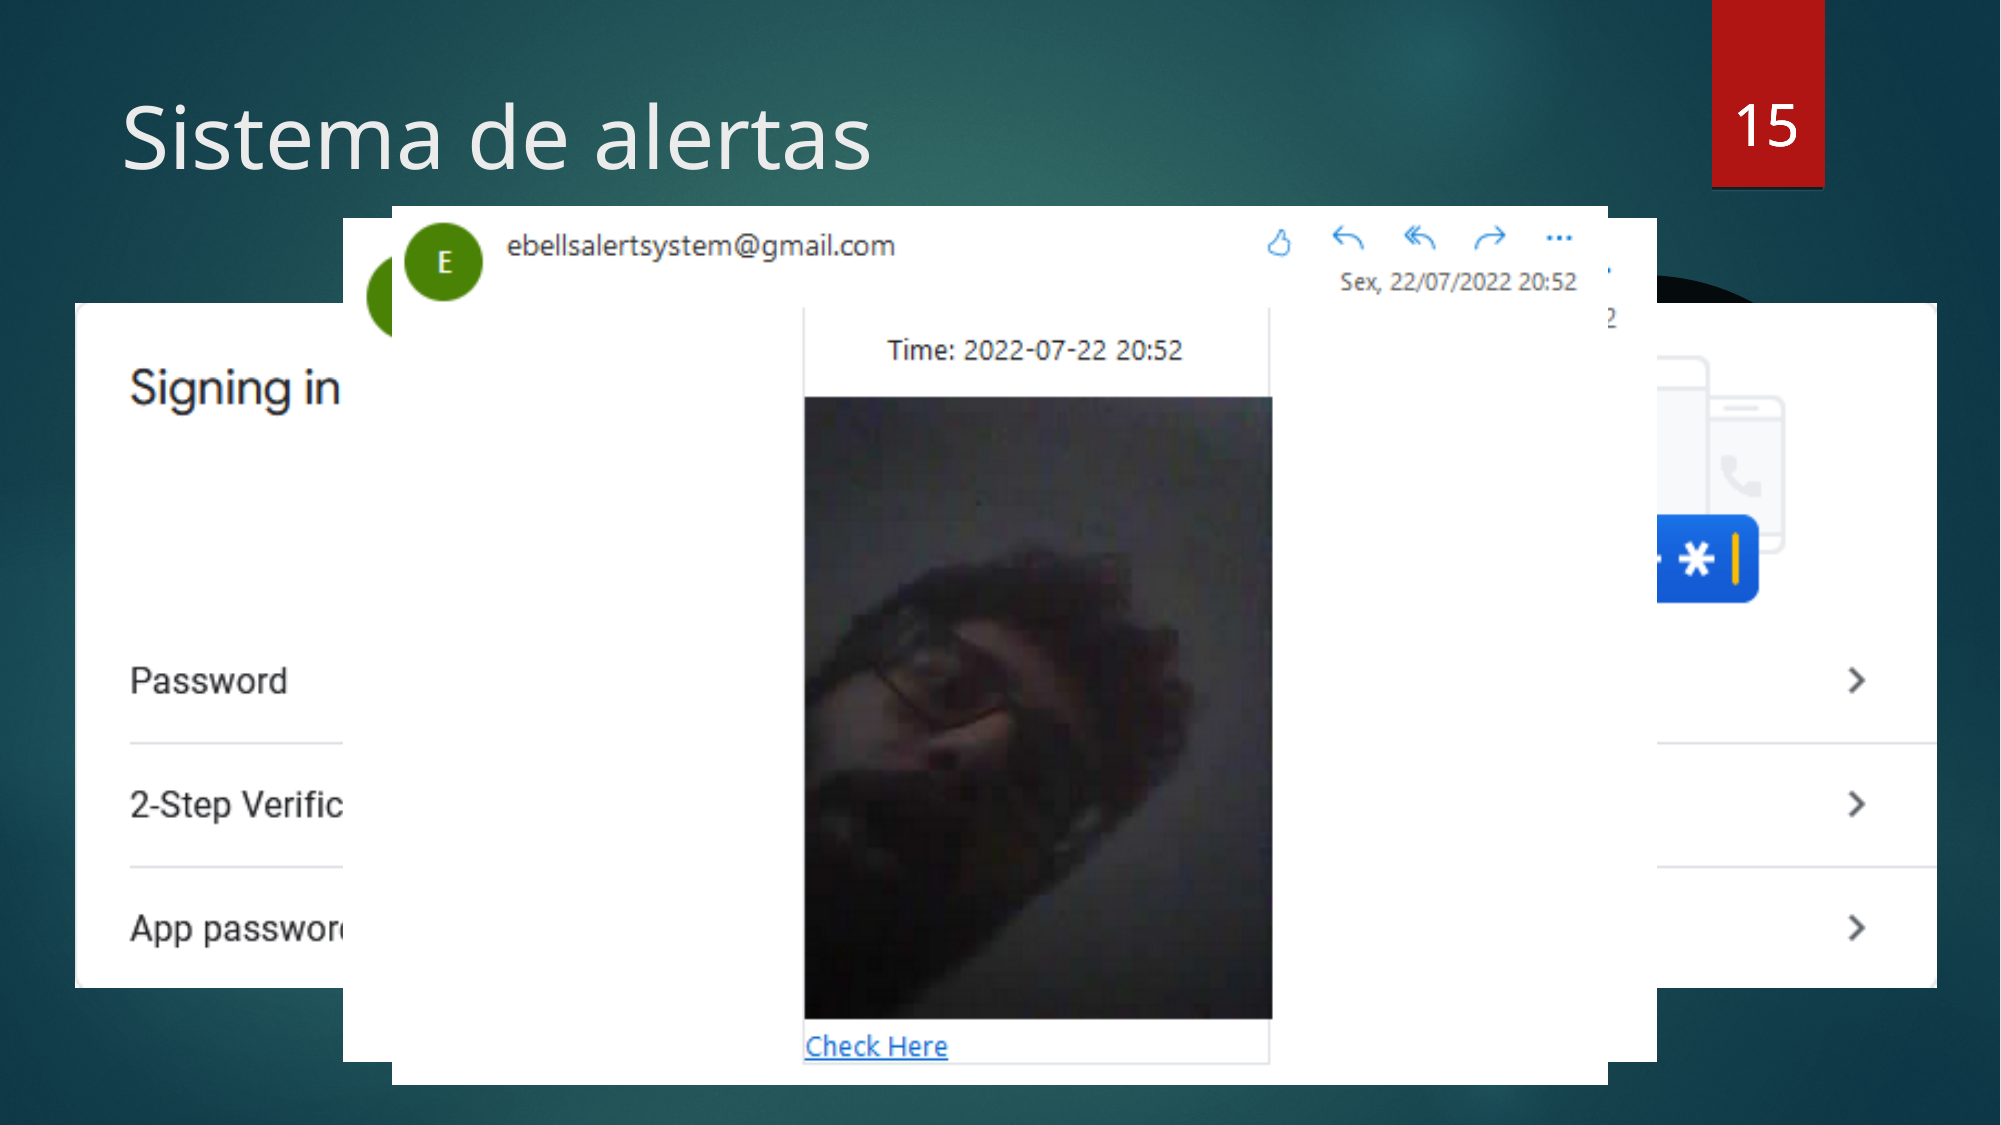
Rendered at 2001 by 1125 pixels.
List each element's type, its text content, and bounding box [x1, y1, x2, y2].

text_box [1698, 48, 1836, 175]
picture [75, 206, 1937, 1085]
title Sistema de alertas [106, 74, 1649, 303]
